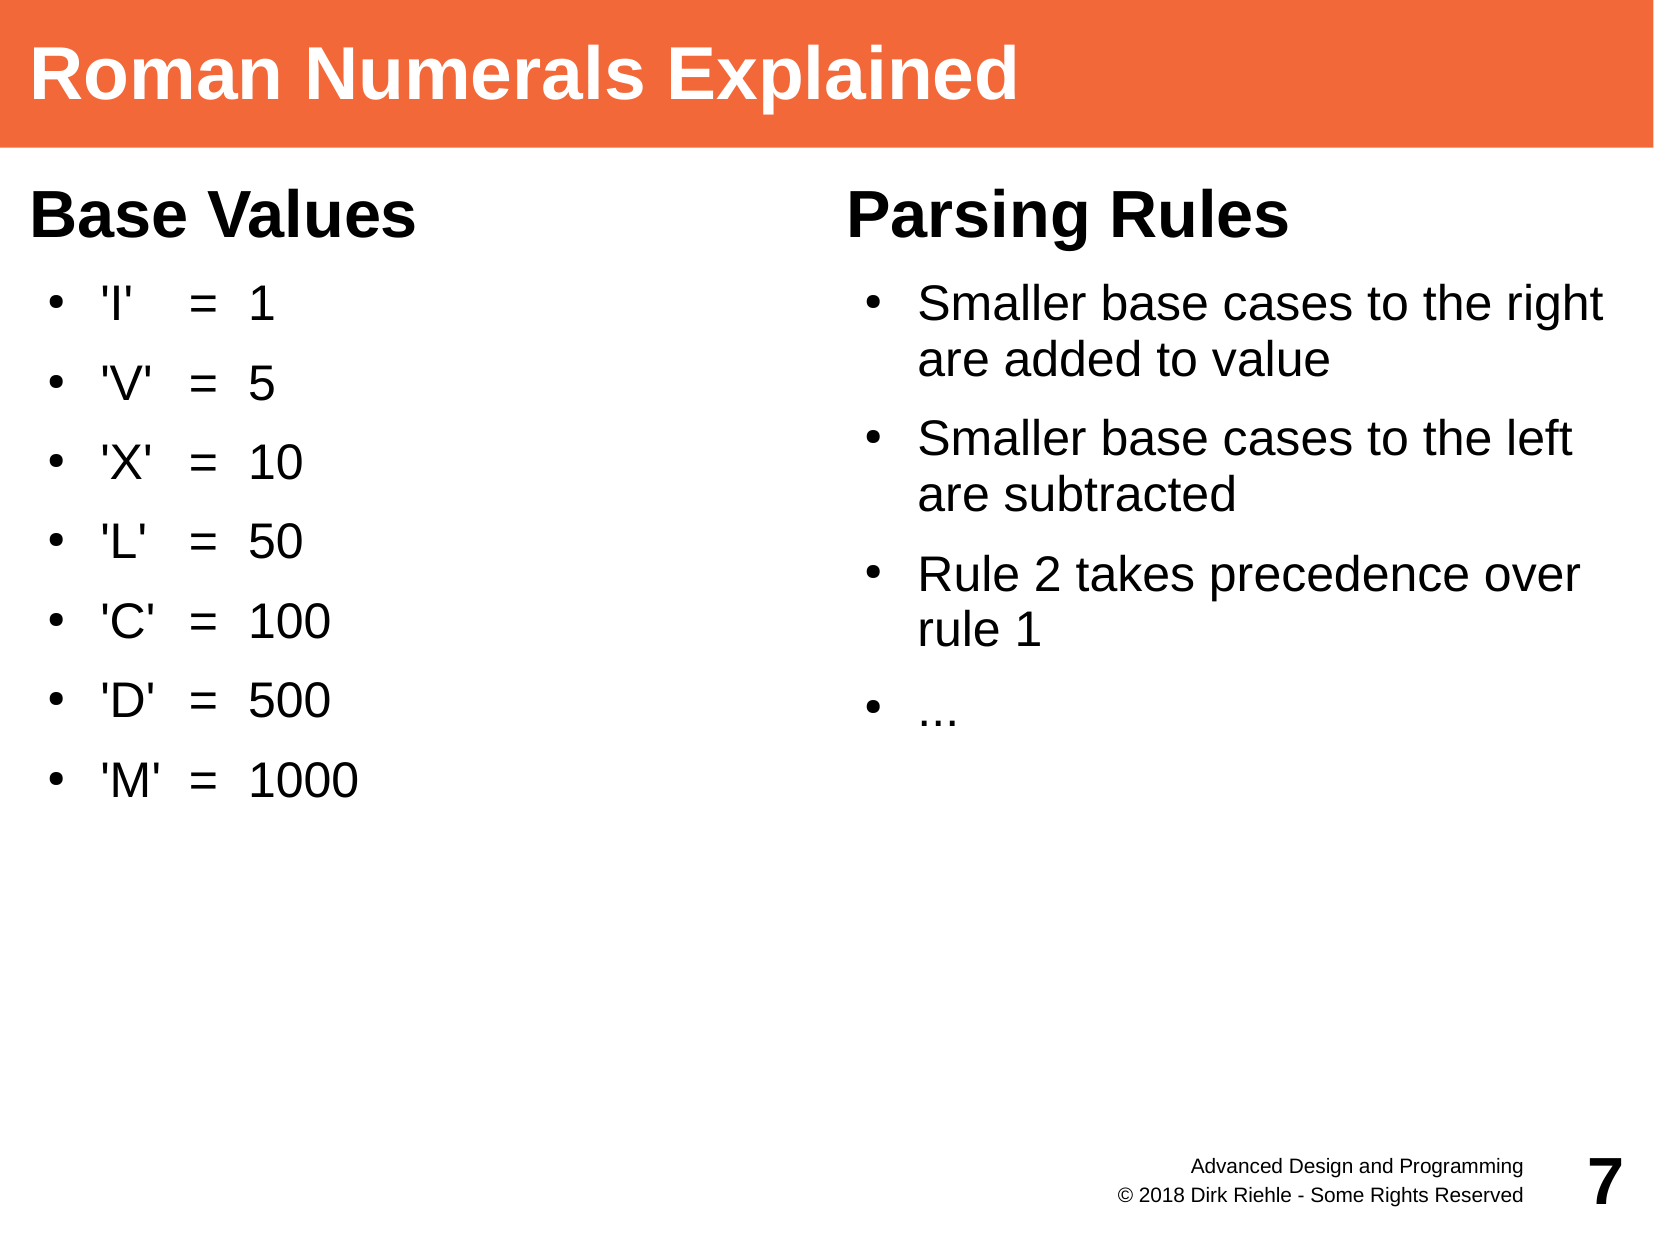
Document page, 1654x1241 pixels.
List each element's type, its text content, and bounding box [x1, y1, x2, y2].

list Parsing Rules Smaller base cases to the right are added to value Smaller base cases to the left are subtracted Rule 2 takes precedence over rule 1 ... [846, 177, 1625, 1063]
title Roman Numerals Explained [0, 0, 1654, 148]
list Base Values 'I' = 1 'V' = 5 'X' = 10 'L' = 50 'C' = 100 'D' = 500 'M' = 1000 [29, 177, 808, 1211]
